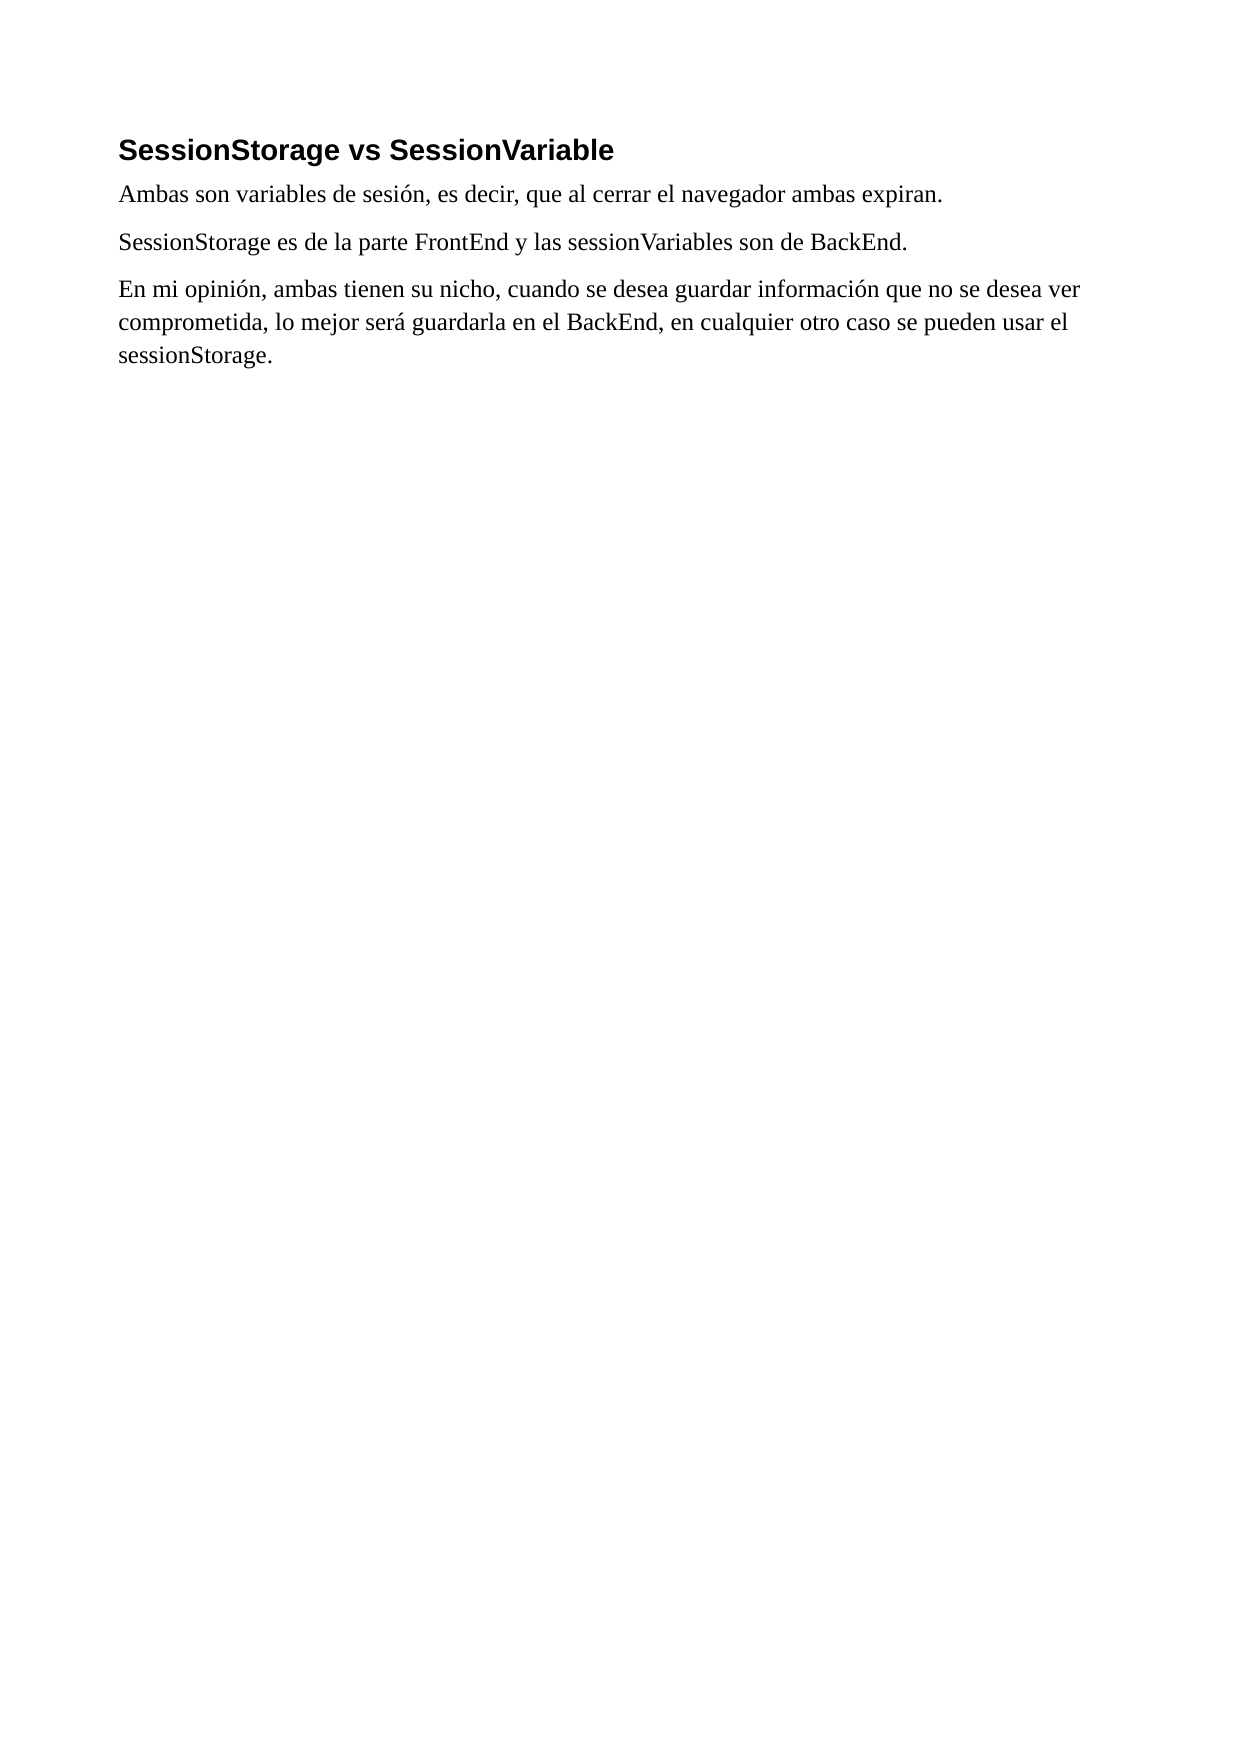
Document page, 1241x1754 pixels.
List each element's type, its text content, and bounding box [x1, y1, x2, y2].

text En mi opinión, ambas tienen su nicho, cuando se desea guardar información que no se desea ver comprometida, lo mejor será guardarla en el BackEnd, en cualquier otro caso se pueden usar el sessionStorage. [118, 274, 1122, 369]
text Ambas son variables de sesión, es decir, que al cerrar el navegador ambas expiran. [118, 179, 1122, 208]
text SessionStorage es de la parte FrontEnd y las sessionVariables son de BackEnd. [118, 227, 1122, 255]
subtitle SessionStorage vs SessionVariable [118, 133, 1122, 166]
